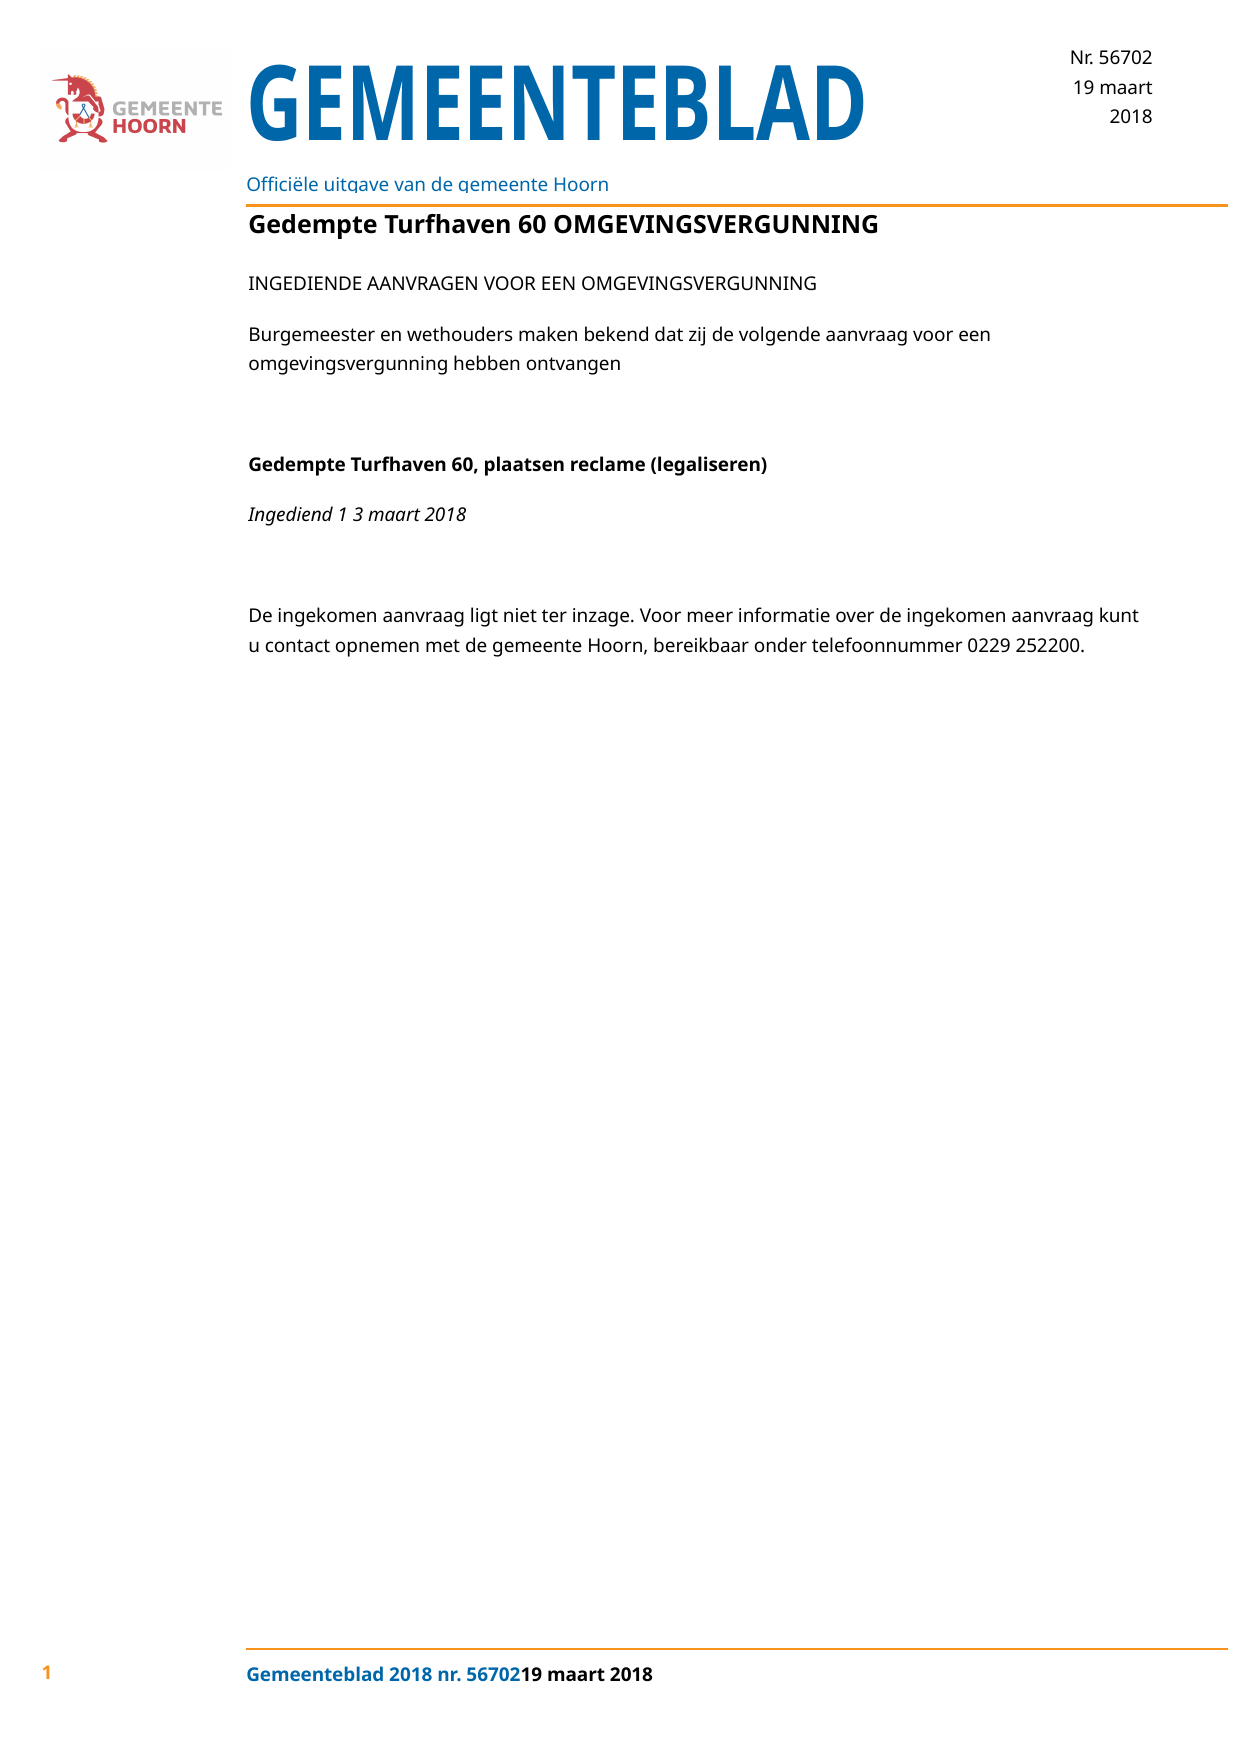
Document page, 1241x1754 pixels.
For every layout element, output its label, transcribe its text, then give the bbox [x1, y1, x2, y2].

text Gedempte Turfhaven 60 OMGEVINGSVERGUNNING [248, 207, 1152, 241]
picture [41, 47, 231, 172]
text Gedempte Turfhaven 60, plaatsen reclame (legaliseren) [248, 451, 1152, 477]
text Burgemeester en wethouders maken bekend dat zij de volgende aanvraag voor een omgevingsvergunning hebben ontvangen [248, 321, 1152, 376]
text INGEDIENDE AANVRAGEN VOOR EEN OMGEVINGSVERGUNNING [248, 270, 1152, 296]
text De ingekomen aanvraag ligt niet ter inzage. Voor meer informatie over de ingekomen aanvraag kunt u contact opnemen met de gemeente Hoorn, bereikbaar onder telefoonnummer 0229 252200. [248, 602, 1152, 658]
text Ingediend 1 3 maart 2018 [248, 502, 1152, 527]
